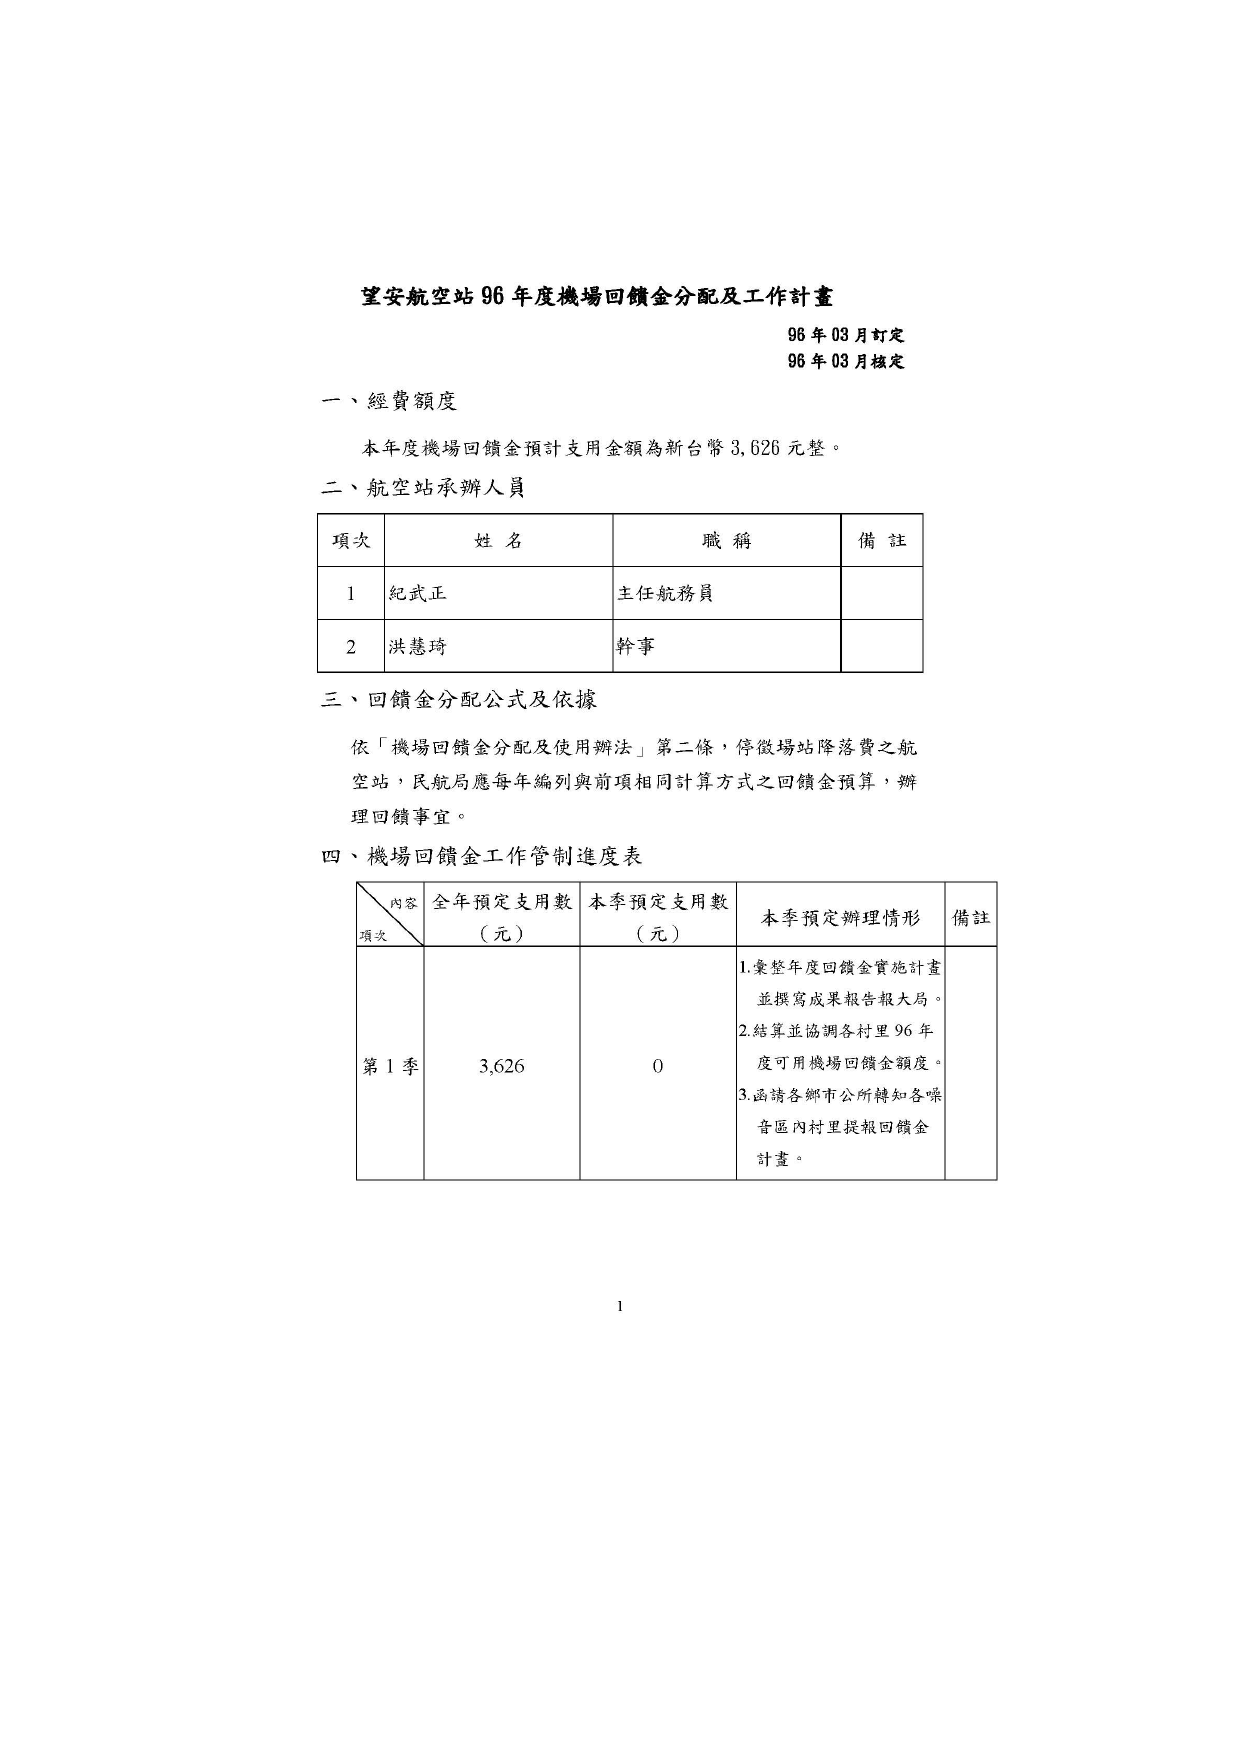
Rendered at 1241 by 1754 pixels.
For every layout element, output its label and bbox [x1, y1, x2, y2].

picture [189, 166, 1051, 1386]
